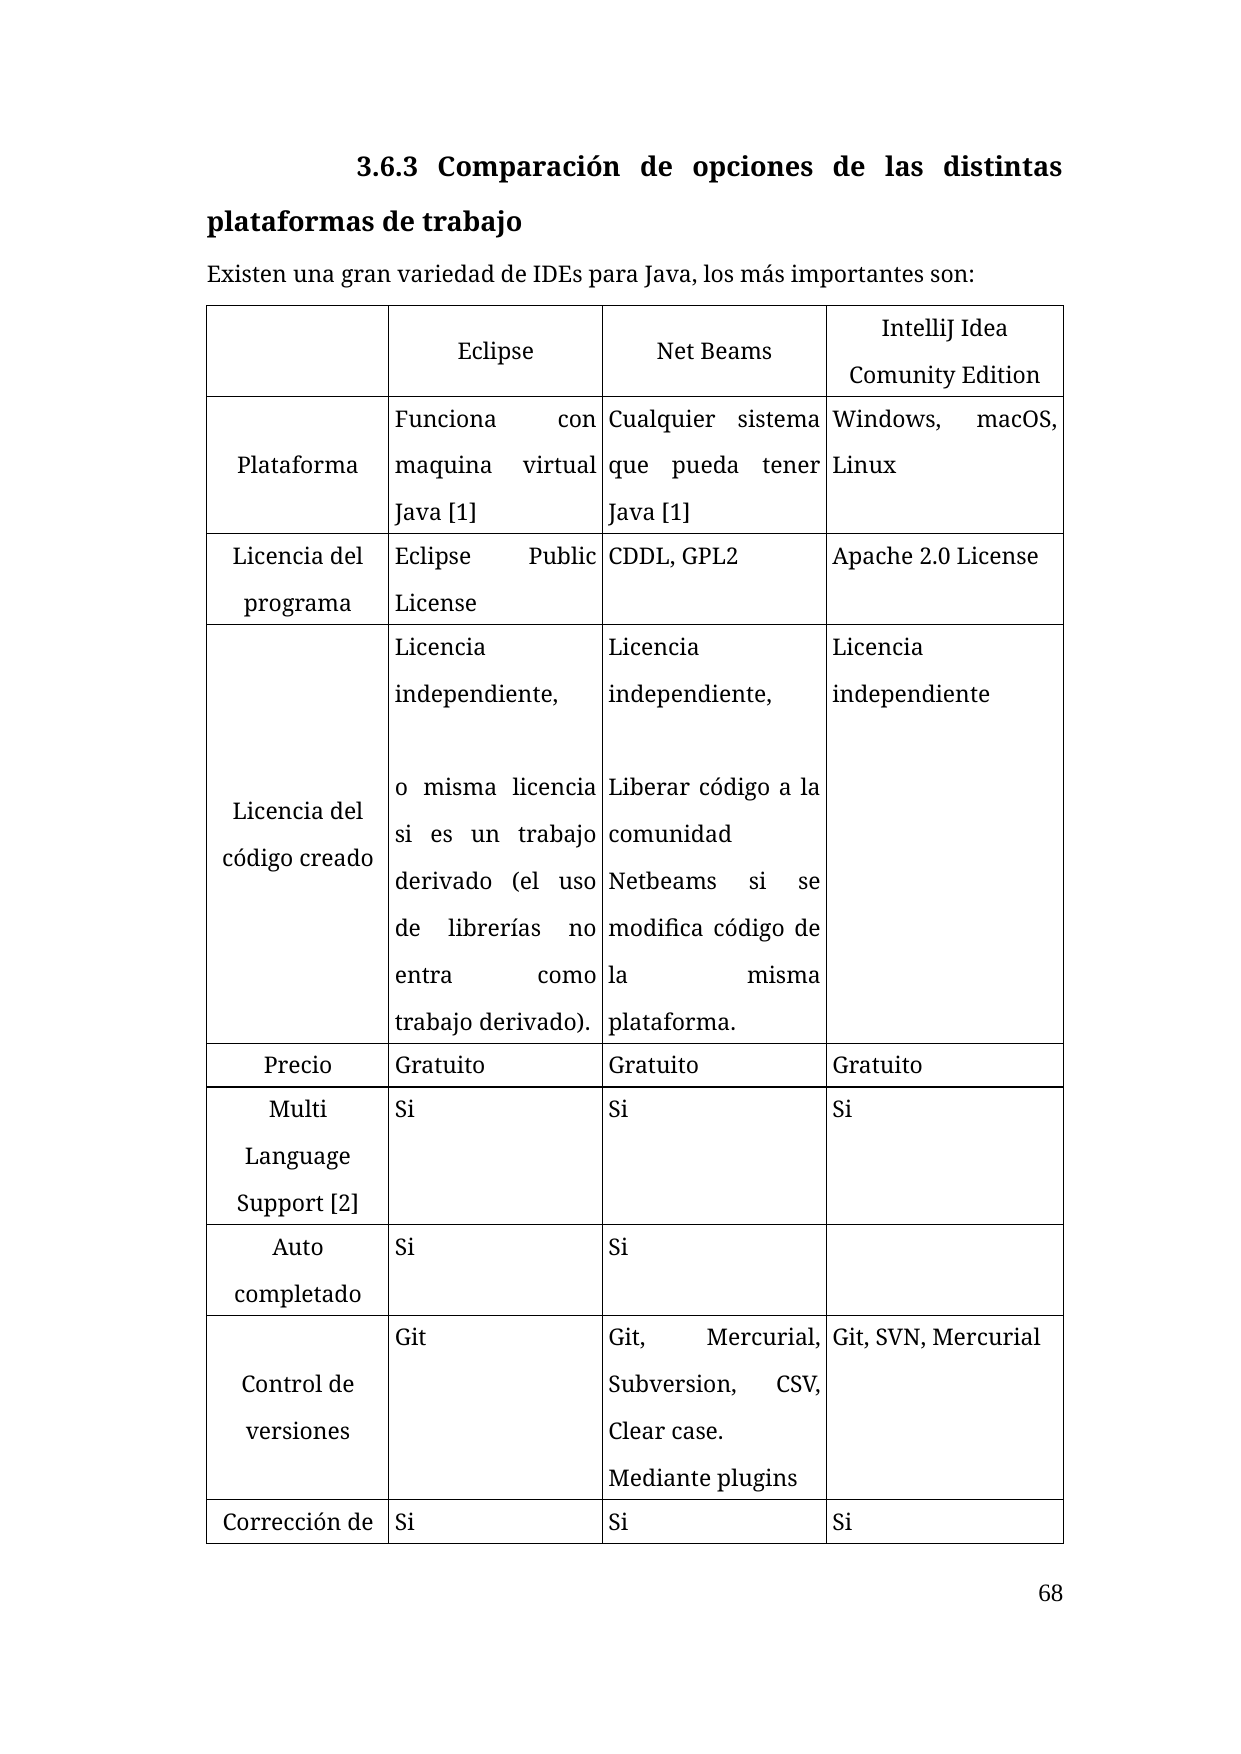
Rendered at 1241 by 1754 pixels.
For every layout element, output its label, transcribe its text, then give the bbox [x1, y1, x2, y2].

table_cell Precio [207, 1044, 388, 1086]
table_cell Licencia independiente [827, 625, 1063, 1043]
table_cell Licencia del código creado [207, 625, 388, 1043]
table_cell Si [389, 1088, 602, 1224]
table_cell Git, SVN, Mercurial [827, 1316, 1063, 1499]
table_header [207, 306, 388, 396]
table_cell Corrección de [207, 1500, 388, 1543]
table_cell CDDL, GPL2 [603, 534, 826, 624]
table_cell Apache 2.0 License [827, 534, 1063, 624]
table_cell Si [389, 1500, 602, 1543]
table_cell Si [827, 1500, 1063, 1543]
table_cell [827, 1225, 1063, 1314]
table_cell Cualquier sistema que pueda tener Java [1] [603, 397, 826, 533]
table_cell Control de versiones [207, 1316, 388, 1499]
table_cell Gratuito [827, 1044, 1063, 1086]
table_cell Licencia independiente, Liberar código a la comunidad Netbeams si se modifica código de la misma plataforma. [603, 625, 826, 1043]
table_header IntelliJ Idea Comunity Edition [827, 306, 1063, 396]
table_cell Si [827, 1088, 1063, 1224]
table_cell Git, Mercurial, Subversion, CSV, Clear case. Mediante plugins [603, 1316, 826, 1499]
table_cell Si [603, 1088, 826, 1224]
table_cell Plataforma [207, 397, 388, 533]
table_cell Windows, macOS, Linux [827, 397, 1063, 533]
table_cell Licencia independiente, o misma licencia si es un trabajo derivado (el uso de librerías no entra como trabajo derivado). [389, 625, 602, 1043]
table_cell Multi Language Support [2] [207, 1088, 388, 1224]
table_cell Git [389, 1316, 602, 1499]
table_cell Si [603, 1225, 826, 1314]
table_header Eclipse [389, 306, 602, 396]
table_cell Si [603, 1500, 826, 1543]
text Existen una gran variedad de IDEs para Java, los más importantes son: [207, 258, 1063, 289]
table_cell Licencia del programa [207, 534, 388, 624]
table_cell Eclipse Public License [389, 534, 602, 624]
table_header Net Beams [603, 306, 826, 396]
table_cell Gratuito [603, 1044, 826, 1086]
table_cell Si [389, 1225, 602, 1314]
text 3.6.3 Comparación de opciones de las distintas plataformas de trabajo [207, 148, 1063, 240]
table_cell Funciona con maquina virtual Java [1] [389, 397, 602, 533]
table_cell Auto completado [207, 1225, 388, 1314]
table_cell Gratuito [389, 1044, 602, 1086]
